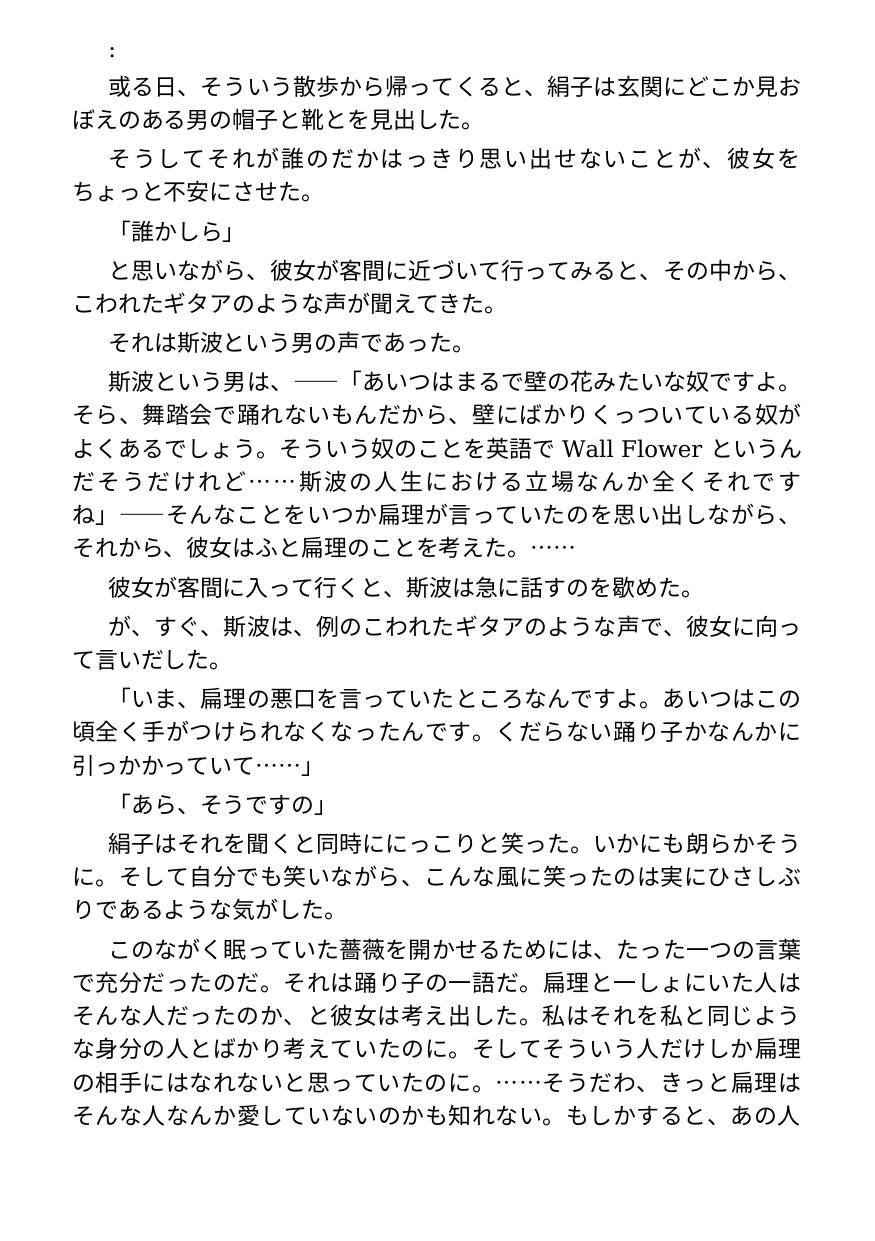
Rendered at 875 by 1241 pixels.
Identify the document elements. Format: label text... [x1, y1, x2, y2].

text と思いながら、彼女が客間に近づいて行ってみると、その中から、こわれたギタアのような声が聞えてきた。 [72, 253, 802, 319]
text 彼女が客間に入って行くと、斯波は急に話すのを歇めた。 [72, 569, 802, 603]
text 「誰かしら」 [72, 213, 802, 247]
text それは斯波という男の声であった。 [72, 325, 802, 358]
text 絹子はそれを聞くと同時ににっこりと笑った。いかにも朗らかそうに。そして自分でも笑いながら、こんな風に笑ったのは実にひさしぶりであるような気がした。 [72, 826, 802, 926]
text が、すぐ、斯波は、例のこわれたギタアのような声で、彼女に向って言いだした。 [72, 609, 802, 675]
text このながく眠っていた薔薇を開かせるためには、たった一つの言葉で充分だったのだ。それは踊り子の一語だ。扁理と一しょにいた人はそんな人だったのか、と彼女は考え出した。私はそれを私と同じような身分の人とばかり考えていたのに。そしてそういう人だけしか扁理の相手にはなれないと思っていたのに。……そうだわ、きっと扁理はそんな人なんか愛していないのかも知れない。もしかすると、あの人 [72, 931, 802, 1131]
text 斯波という男は、――「あいつはまるで壁の花みたいな奴ですよ。そら、舞踏会で踊れないもんだから、壁にばかりくっついている奴がよくあるでしょう。そういう奴のことを英語で Wall Flower というんだそうだけれど……斯波の人生における立場なんか全くそれですね」――そんなことをいつか扁理が言っていたのを思い出しながら、それから、彼女はふと扁理のことを考えた。…… [72, 364, 802, 563]
text : [72, 36, 802, 63]
text 「いま、扁理の悪口を言っていたところなんですよ。あいつはこの頃全く手がつけられなくなったんです。くだらない踊り子かなんかに引っかかっていて……」 [72, 681, 802, 781]
text 「あら、そうですの」 [72, 787, 802, 820]
text 或る日、そういう散歩から帰ってくると、絹子は玄関にどこか見おぼえのある男の帽子と靴とを見出した。 [72, 69, 802, 135]
text そうしてそれが誰のだかはっきり思い出せないことが、彼女をちょっと不安にさせた。 [72, 141, 802, 207]
